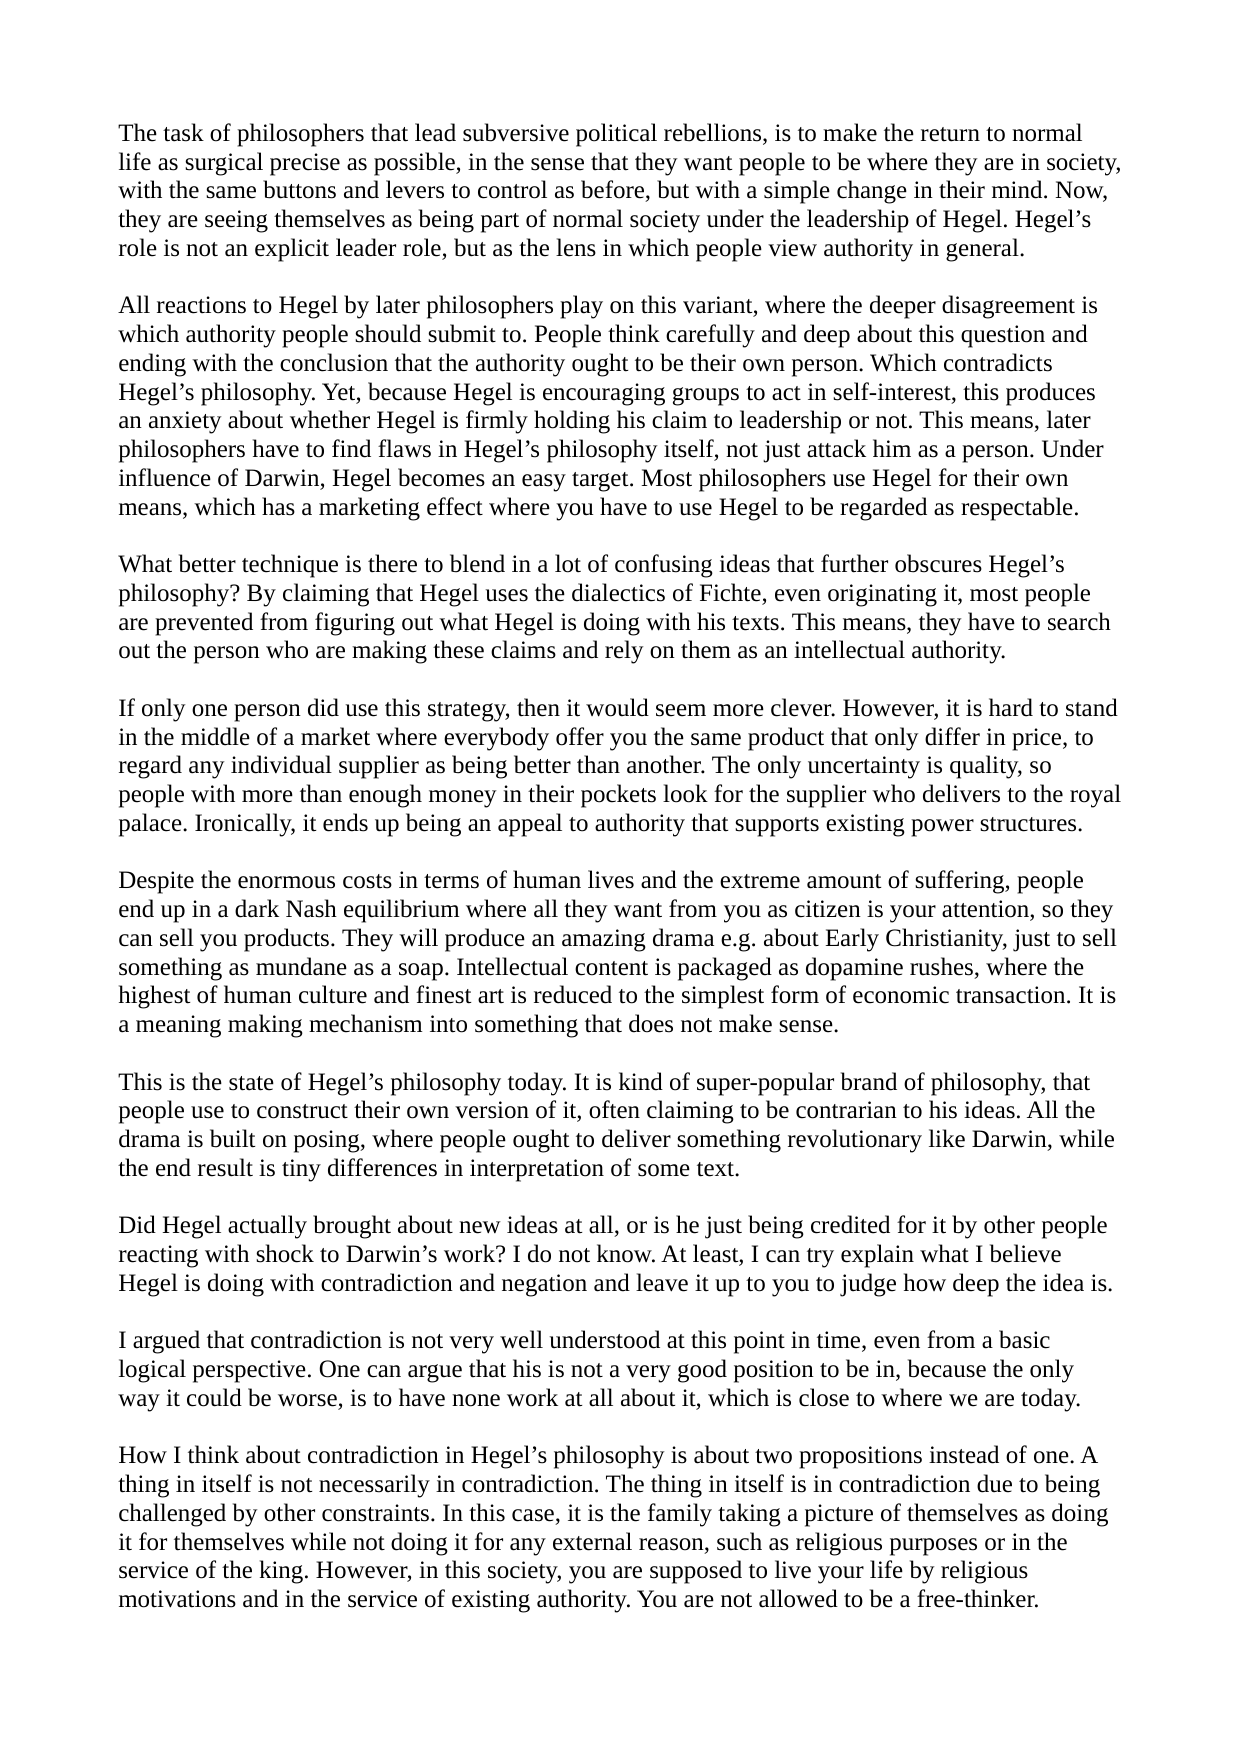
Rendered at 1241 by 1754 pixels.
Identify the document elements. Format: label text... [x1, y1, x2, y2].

text The task of philosophers that lead subversive political rebellions, is to make the return to normal life as surgical precise as possible, in the sense that they want people to be where they are in society, with the same buttons and levers to control as before, but with a simple change in their mind. Now, they are seeing themselves as being part of normal society under the leadership of Hegel. Hegel’s role is not an explicit leader role, but as the lens in which people view authority in general. [118, 118, 1122, 262]
text Despite the enormous costs in terms of human lives and the extreme amount of suffering, people end up in a dark Nash equilibrium where all they want from you as citizen is your attention, so they can sell you products. They will produce an amazing drama e.g. about Early Christianity, just to sell something as mundane as a soap. Intellectual content is packaged as dopamine rushes, where the highest of human culture and finest art is reduced to the simplest form of economic transaction. It is a meaning making mechanism into something that does not make sense. [118, 866, 1122, 1038]
text I argued that contradiction is not very well understood at this point in time, even from a basic logical perspective. One can argue that his is not a very good position to be in, because the only way it could be worse, is to have none work at all about it, which is close to where we are today. [118, 1326, 1122, 1412]
text How I think about contradiction in Hegel’s philosophy is about two propositions instead of one. A thing in itself is not necessarily in contradiction. The thing in itself is in contradiction due to being challenged by other constraints. In this case, it is the family taking a picture of themselves as doing it for themselves while not doing it for any external reason, such as religious purposes or in the service of the king. However, in this society, you are supposed to live your life by religious motivations and in the service of existing authority. You are not allowed to be a free-thinker. [118, 1441, 1122, 1613]
text If only one person did use this strategy, then it would seem more clever. However, it is hard to stand in the middle of a market where everybody offer you the same product that only differ in price, to regard any individual supplier as being better than another. The only uncertainty is quality, so people with more than enough money in their pockets look for the supplier who delivers to the royal palace. Ironically, it ends up being an appeal to authority that supports existing power structures. [118, 693, 1122, 837]
text All reactions to Hegel by later philosophers play on this variant, where the deeper disagreement is which authority people should submit to. People think carefully and deep about this question and ending with the conclusion that the authority ought to be their own person. Which contradicts Hegel’s philosophy. Yet, because Hegel is encouraging groups to act in self-interest, this produces an anxiety about whether Hegel is firmly holding his claim to leadership or not. This means, later philosophers have to find flaws in Hegel’s philosophy itself, not just attack him as a person. Under influence of Darwin, Hegel becomes an easy target. Most philosophers use Hegel for their own means, which has a marketing effect where you have to use Hegel to be regarded as respectable. [118, 291, 1122, 521]
text Did Hegel actually brought about new ideas at all, or is he just being credited for it by other people reacting with shock to Darwin’s work? I do not know. At least, I can try explain what I believe Hegel is doing with contradiction and negation and leave it up to you to judge how deep the idea is. [118, 1211, 1122, 1297]
text This is the state of Hegel’s philosophy today. It is kind of super-popular brand of philosophy, that people use to construct their own version of it, often claiming to be contrarian to his ideas. All the drama is built on posing, where people ought to deliver something revolutionary like Darwin, while the end result is tiny differences in interpretation of some text. [118, 1067, 1122, 1182]
text What better technique is there to blend in a lot of confusing ideas that further obscures Hegel’s philosophy? By claiming that Hegel uses the dialectics of Fichte, even originating it, most people are prevented from figuring out what Hegel is doing with his texts. This means, they have to search out the person who are making these claims and rely on them as an intellectual authority. [118, 549, 1122, 664]
